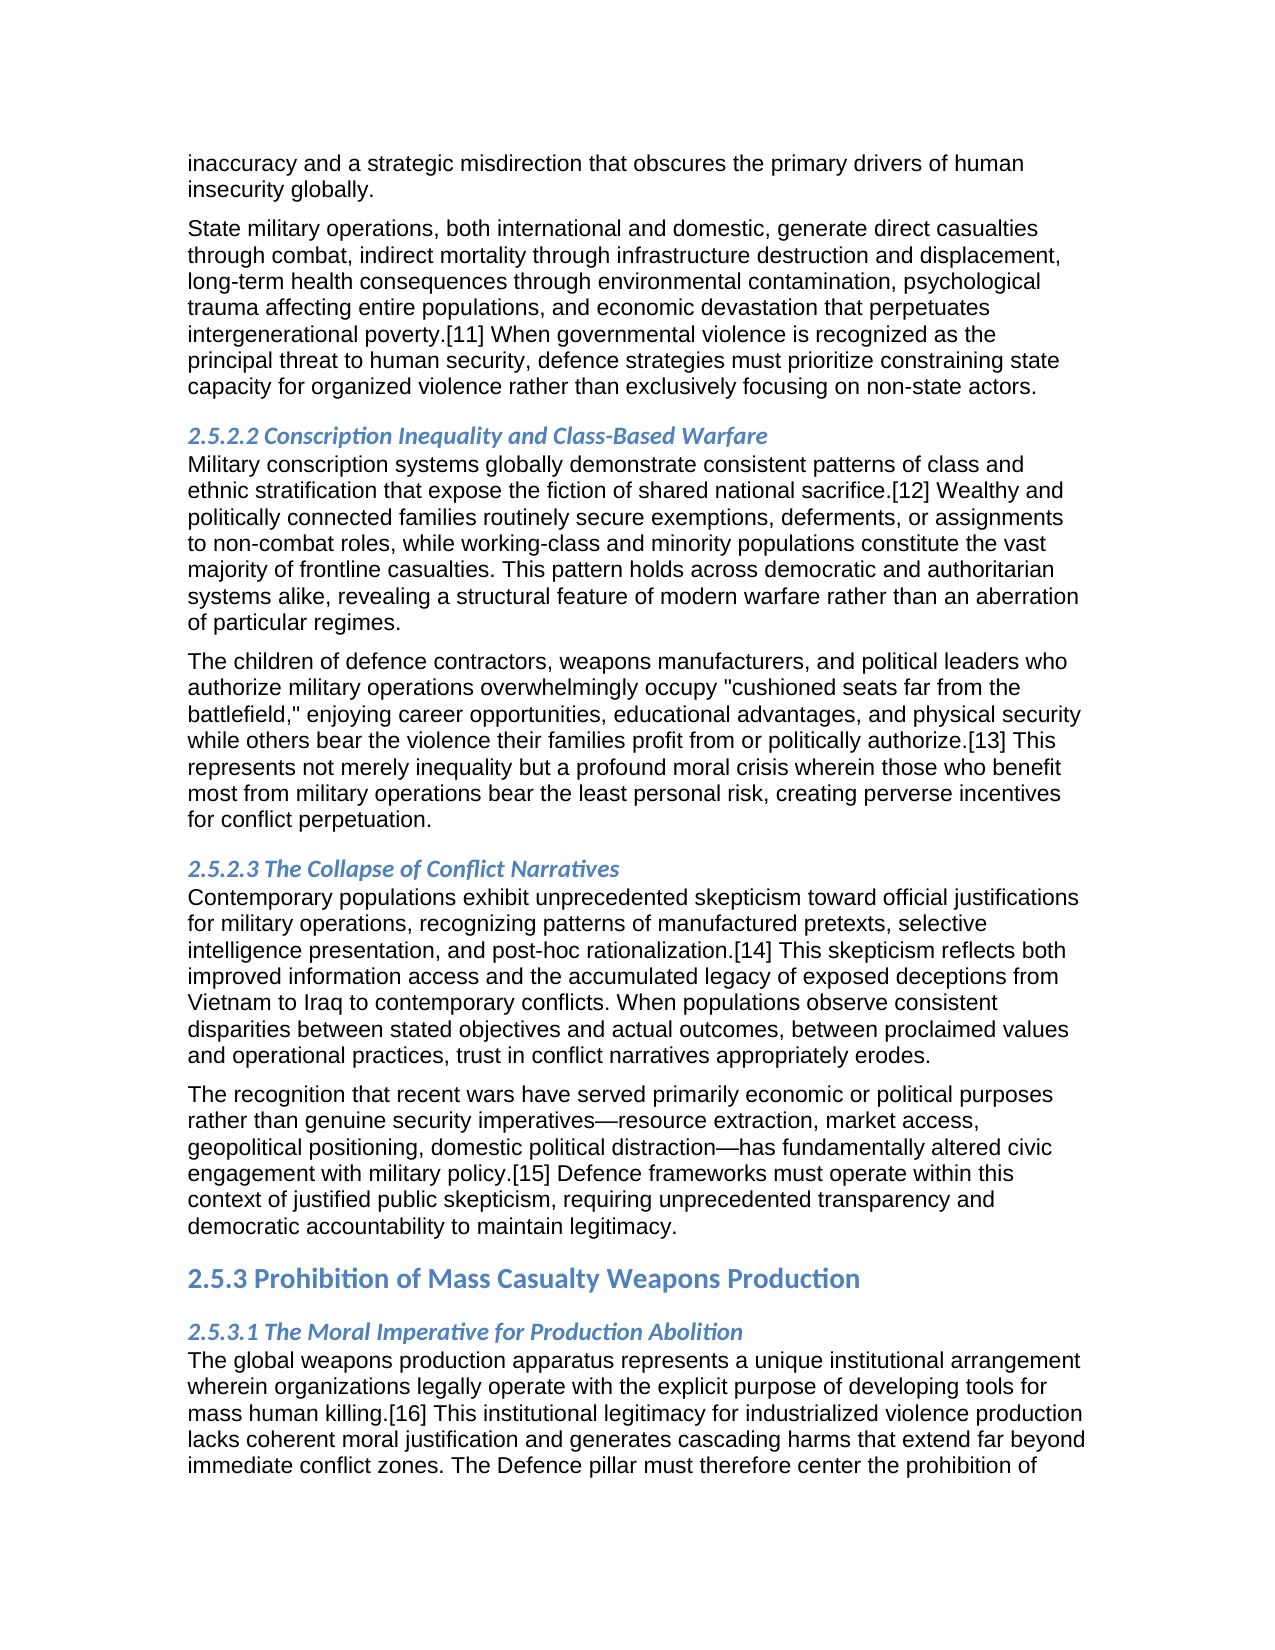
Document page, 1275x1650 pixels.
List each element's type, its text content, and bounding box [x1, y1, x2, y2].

subtitle 2.5.2.3 The Collapse of Conflict Narratives [187, 853, 1087, 884]
text The children of defence contractors, weapons manufacturers, and political leaders who authorize military operations overwhelmingly occupy "cushioned seats far from the battlefield," enjoying career opportunities, educational advantages, and physical security while others bear the violence their families profit from or politically authorize.[13] This represents not merely inequality but a profound moral crisis wherein those who benefit most from military operations bear the least personal risk, creating perverse incentives for conflict perpetuation. [187, 648, 1087, 832]
text Contemporary populations exhibit unprecedented skepticism toward official justifications for military operations, recognizing patterns of manufactured pretexts, selective intelligence presentation, and post-hoc rationalization.[14] This skepticism reflects both improved information access and the accumulated legacy of exposed deceptions from Vietnam to Iraq to contemporary conflicts. When populations observe consistent disparities between stated objectives and actual outcomes, between proclaimed values and operational practices, trust in conflict narratives appropriately erodes. [187, 884, 1087, 1068]
subtitle 2.5.2.2 Conscription Inequality and Class-Based Warfare [187, 421, 1087, 451]
text State military operations, both international and domestic, generate direct casualties through combat, indirect mortality through infrastructure destruction and displacement, long-term health consequences through environmental contamination, psychological trauma affecting entire populations, and economic devastation that perpetuates intergenerational poverty.[11] When governmental violence is recognized as the principal threat to human security, defence strategies must prioritize constraining state capacity for organized violence rather than exclusively focusing on non-state actors. [187, 215, 1087, 400]
text The global weapons production apparatus represents a unique institutional arrangement wherein organizations legally operate with the explicit purpose of developing tools for mass human killing.[16] This institutional legitimacy for industrialized violence production lacks coherent moral justification and generates cascading harms that extend far beyond immediate conflict zones. The Defence pillar must therefore center the prohibition of [187, 1347, 1087, 1478]
text The recognition that recent wars have served primarily economic or political purposes rather than genuine security imperatives—resource extraction, market access, geopolitical positioning, domestic political distraction—has fundamentally altered civic engagement with military policy.[15] Defence frameworks must operate within this context of justified public skepticism, requiring unprecedented transparency and democratic accountability to maintain legitimacy. [187, 1081, 1087, 1239]
subtitle 2.5.3.1 The Moral Imperative for Production Abolition [187, 1316, 1087, 1347]
text inaccuracy and a strategic misdirection that obscures the primary drivers of human insecurity globally. [187, 150, 1087, 203]
subtitle 2.5.3 Prohibition of Mass Casualty Weapons Production [187, 1260, 1087, 1295]
text Military conscription systems globally demonstrate consistent patterns of class and ethnic stratification that expose the fiction of shared national sacrifice.[12] Wealthy and politically connected families routinely secure exemptions, deferments, or assignments to non-combat roles, while working-class and minority populations constitute the vast majority of frontline casualties. This pattern holds across democratic and authoritarian systems alike, revealing a structural feature of modern warfare rather than an aberration of particular regimes. [187, 451, 1087, 636]
